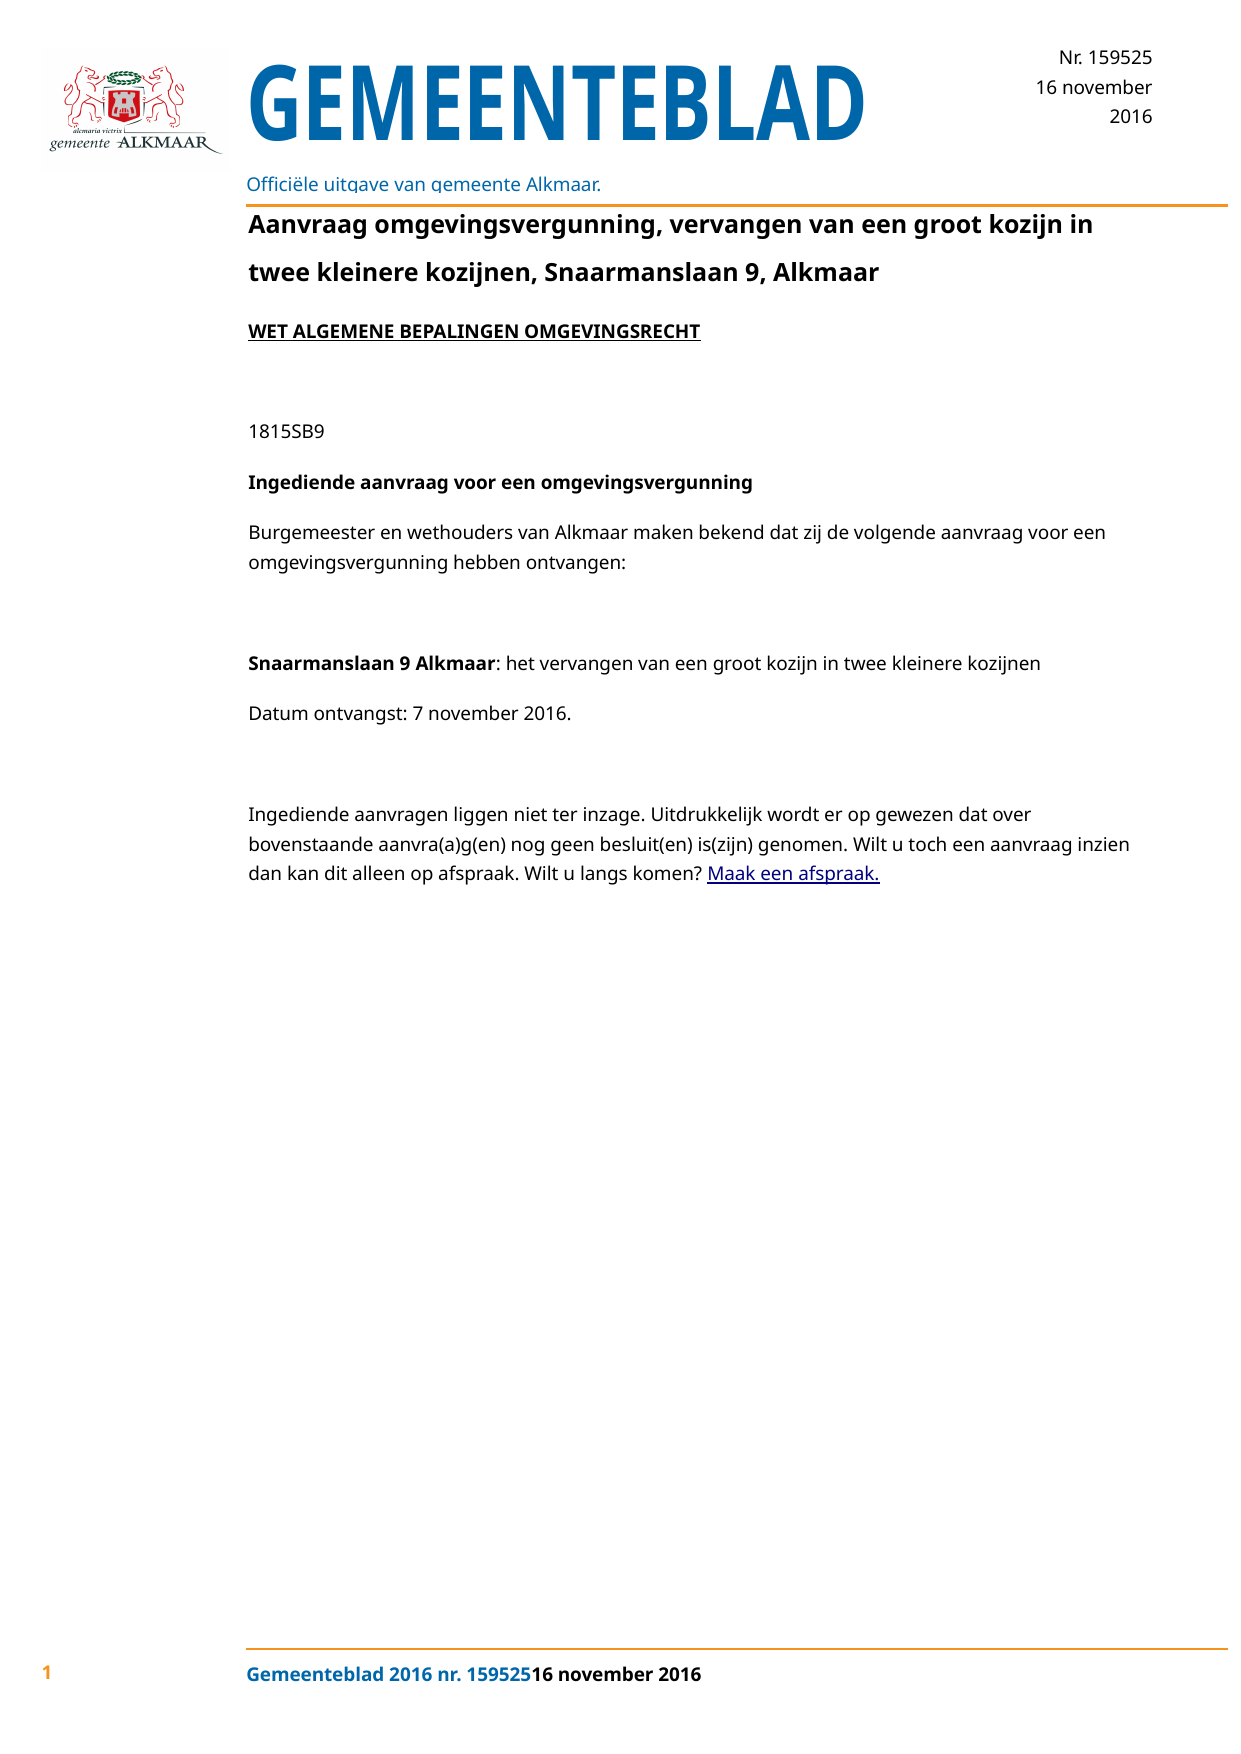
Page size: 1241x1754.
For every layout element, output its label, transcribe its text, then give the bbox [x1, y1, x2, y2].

text Ingediende aanvragen liggen niet ter inzage. Uitdrukkelijk wordt er op gewezen dat over bovenstaande aanvra(a)g(en) nog geen besluit(en) is(zijn) genomen. Wilt u toch een aanvraag inzien dan kan dit alleen op afspraak. Wilt u langs komen? Maak een afspraak. [248, 801, 1152, 886]
picture [41, 47, 231, 172]
text Burgemeester en wethouders van Alkmaar maken bekend dat zij de volgende aanvraag voor een omgevingsvergunning hebben ontvangen: [248, 519, 1152, 575]
text Ingediende aanvraag voor een omgevingsvergunning [248, 469, 1152, 495]
text Datum ontvangst: 7 november 2016. [248, 700, 1152, 726]
text WET ALGEMENE BEPALINGEN OMGEVINGSRECHT [248, 318, 1152, 344]
text Snaarmanslaan 9 Alkmaar: het vervangen van een groot kozijn in twee kleinere kozijnen [248, 650, 1152, 676]
text Aanvraag omgevingsvergunning, vervangen van een groot kozijn in twee kleinere kozijnen, Snaarmanslaan 9, Alkmaar [248, 207, 1152, 288]
text 1815SB9 [248, 419, 1152, 444]
